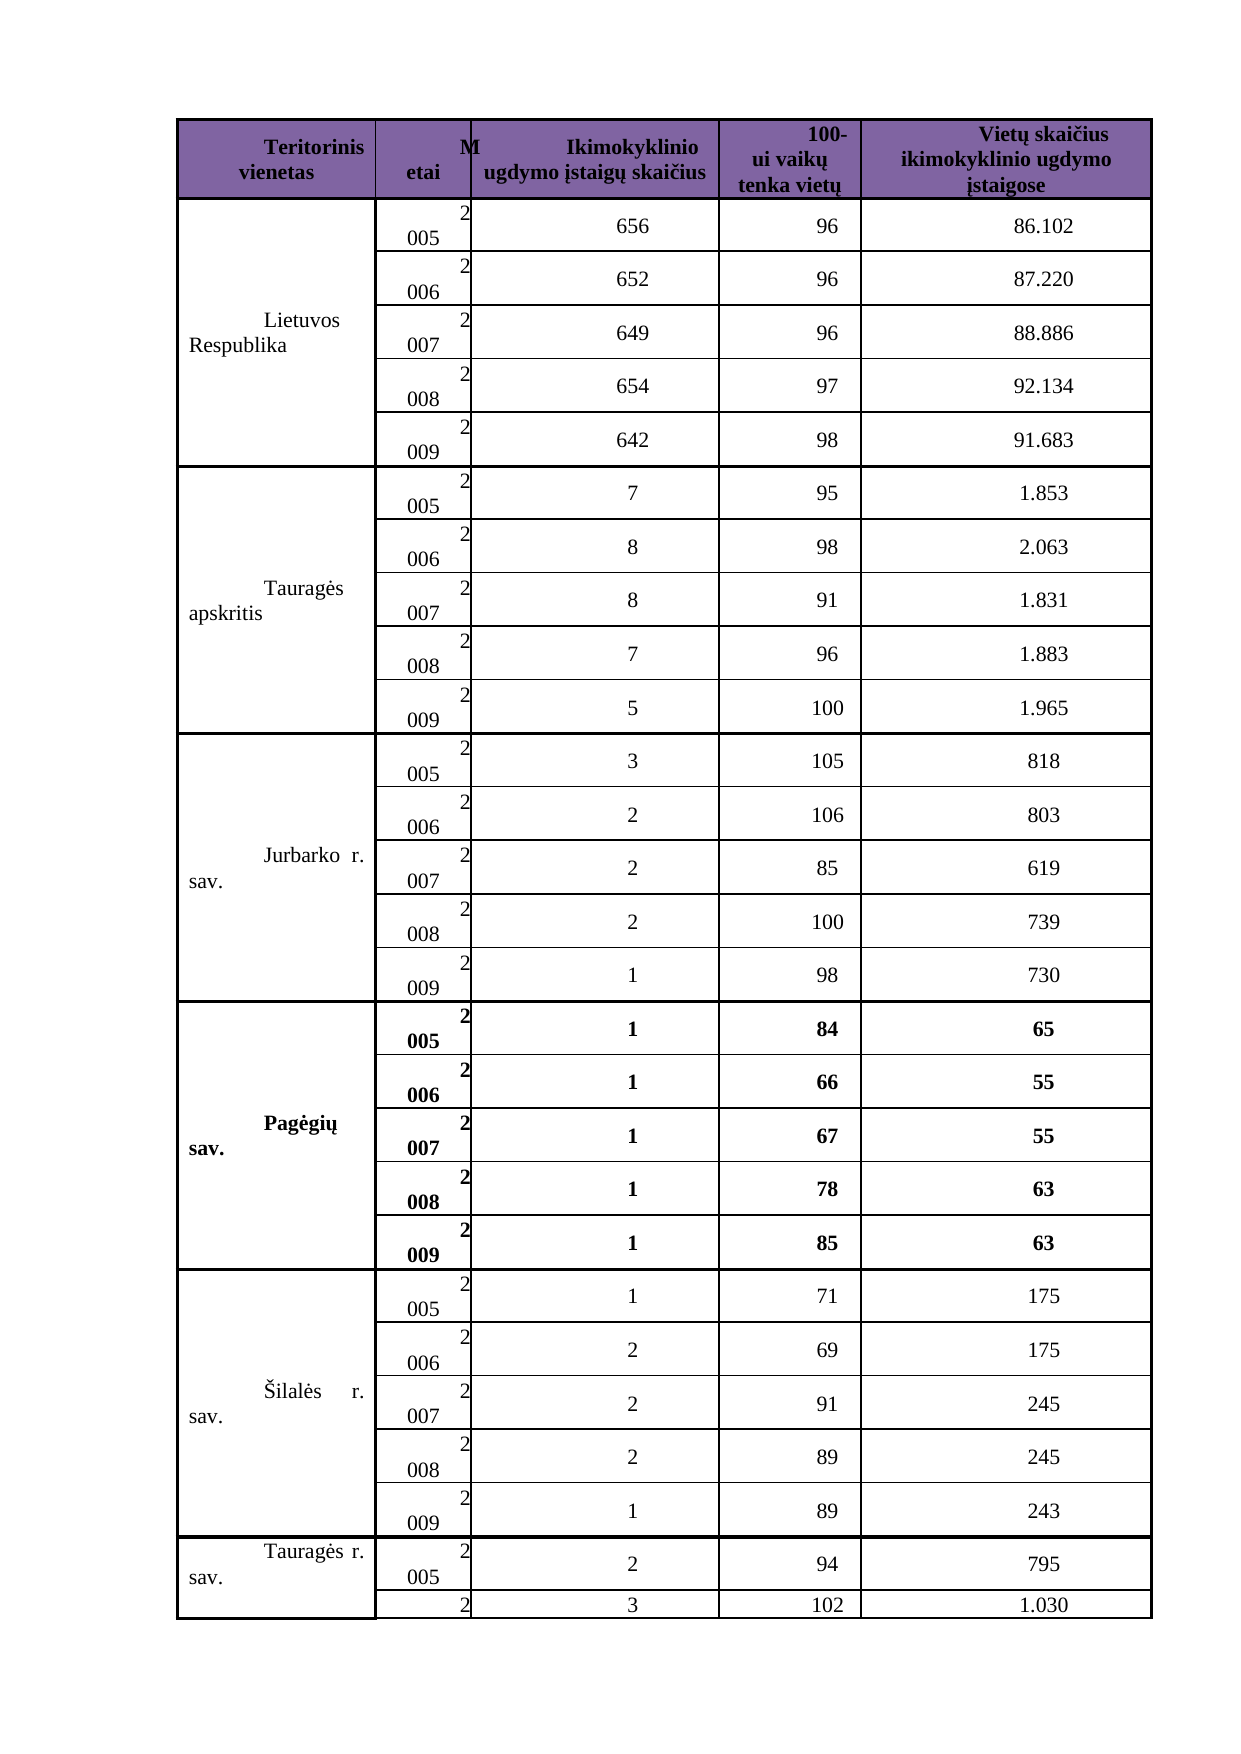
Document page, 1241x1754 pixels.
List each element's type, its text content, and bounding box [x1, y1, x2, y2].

table_cell 2009 [377, 413, 470, 464]
table_cell 1.831 [862, 573, 1150, 625]
table_header Teritorinis vienetas [179, 121, 375, 197]
table_cell 2009 [377, 1483, 470, 1535]
table_cell 2006 [377, 252, 470, 304]
table_cell 654 [472, 359, 718, 411]
table_cell 2008 [377, 895, 470, 946]
table_header Metai [376, 121, 470, 197]
table_cell 94 [720, 1539, 860, 1589]
table_cell 642 [472, 413, 718, 464]
table_cell 2005 [377, 468, 470, 518]
table_cell 1.965 [862, 680, 1150, 732]
table_cell 1 [472, 1055, 718, 1107]
table_cell 67 [720, 1109, 860, 1161]
table_cell 1 [472, 1003, 718, 1053]
table_cell 2 [472, 1323, 718, 1375]
table_cell 87.220 [862, 252, 1150, 304]
table_cell 100 [720, 680, 860, 732]
table_cell 98 [720, 520, 860, 572]
table_cell 649 [472, 306, 718, 357]
table_cell 2009 [377, 948, 470, 1000]
table_cell 92.134 [862, 359, 1150, 411]
table_cell 619 [862, 841, 1150, 893]
table_cell 100 [720, 895, 860, 946]
table_cell 2007 [377, 573, 470, 625]
table_cell 63 [862, 1216, 1150, 1268]
table_cell 3 [472, 735, 718, 786]
table_cell 2005 [377, 1003, 470, 1053]
table_cell 7 [472, 627, 718, 679]
table_cell 106 [720, 787, 860, 839]
table_cell 2007 [377, 1376, 470, 1428]
table_cell Šilalės r. sav. [179, 1271, 374, 1535]
table_cell 245 [862, 1430, 1150, 1482]
table_header 100-ui vaikų tenka vietų [720, 121, 860, 197]
table_cell 2 [472, 895, 718, 946]
table_cell 88.886 [862, 306, 1150, 357]
table_cell 652 [472, 252, 718, 304]
table_cell 1 [472, 1162, 718, 1214]
table_cell 656 [472, 200, 718, 250]
table_cell 2008 [377, 1162, 470, 1214]
table_cell 97 [720, 359, 860, 411]
table_cell 96 [720, 200, 860, 250]
table_header Vietų skaičius ikimokyklinio ugdymo įstaigose [862, 121, 1150, 197]
table_cell 105 [720, 735, 860, 786]
table_cell 91.683 [862, 413, 1150, 464]
table_cell 8 [472, 573, 718, 625]
table_cell 86.102 [862, 200, 1150, 250]
table_cell 245 [862, 1376, 1150, 1428]
table_cell Lietuvos Respublika [179, 200, 374, 464]
table_cell 1 [472, 1483, 718, 1535]
table_cell 243 [862, 1483, 1150, 1535]
table_cell 2007 [377, 306, 470, 357]
table_cell 2006 [377, 787, 470, 839]
table_cell Tauragės r. sav. [179, 1539, 374, 1617]
table_cell 89 [720, 1483, 860, 1535]
table_cell 175 [862, 1271, 1150, 1321]
table_cell 1.030 [862, 1591, 1150, 1617]
table_cell 2006 [377, 520, 470, 572]
table_cell 91 [720, 573, 860, 625]
table_cell 1.883 [862, 627, 1150, 679]
table_cell 2009 [377, 680, 470, 732]
table_cell 78 [720, 1162, 860, 1214]
table_cell 1.853 [862, 468, 1150, 518]
table_cell 96 [720, 627, 860, 679]
table_cell 69 [720, 1323, 860, 1375]
table_cell 96 [720, 252, 860, 304]
table_cell 2 [377, 1591, 470, 1617]
table_cell 2007 [377, 1109, 470, 1161]
table_cell 2005 [377, 200, 470, 250]
table_header Ikimokyklinio ugdymo įstaigų skaičius [472, 121, 718, 197]
table_cell 5 [472, 680, 718, 732]
table_cell 2005 [377, 735, 470, 786]
table_cell 98 [720, 413, 860, 464]
table_cell 71 [720, 1271, 860, 1321]
table_cell 2 [472, 841, 718, 893]
table_cell 739 [862, 895, 1150, 946]
table_cell 2008 [377, 1430, 470, 1482]
table_cell 1 [472, 948, 718, 1000]
table_cell 85 [720, 1216, 860, 1268]
table_cell 102 [720, 1591, 860, 1617]
table_cell 55 [862, 1055, 1150, 1107]
table_cell 7 [472, 468, 718, 518]
table_cell 1 [472, 1216, 718, 1268]
table_cell 65 [862, 1003, 1150, 1053]
table_cell 2 [472, 1539, 718, 1589]
table_cell 91 [720, 1376, 860, 1428]
table_cell 85 [720, 841, 860, 893]
table_cell 175 [862, 1323, 1150, 1375]
table_cell 2008 [377, 359, 470, 411]
table_cell 730 [862, 948, 1150, 1000]
table_cell 2006 [377, 1055, 470, 1107]
table_cell 2009 [377, 1216, 470, 1268]
table_cell 803 [862, 787, 1150, 839]
table_cell 66 [720, 1055, 860, 1107]
table_cell 2005 [377, 1271, 470, 1321]
table_cell 2 [472, 1376, 718, 1428]
table_cell 84 [720, 1003, 860, 1053]
table_cell 2 [472, 787, 718, 839]
table_cell 795 [862, 1539, 1150, 1589]
table_cell 63 [862, 1162, 1150, 1214]
table_cell 818 [862, 735, 1150, 786]
table_cell 95 [720, 468, 860, 518]
table_cell 89 [720, 1430, 860, 1482]
table_cell 2006 [377, 1323, 470, 1375]
table_cell 55 [862, 1109, 1150, 1161]
table_cell Jurbarko r. sav. [179, 735, 374, 1000]
table_cell 1 [472, 1271, 718, 1321]
table_cell 2007 [377, 841, 470, 893]
table_cell 8 [472, 520, 718, 572]
table_cell Tauragės apskritis [179, 468, 374, 732]
table_cell 1 [472, 1109, 718, 1161]
table_cell 2 [472, 1430, 718, 1482]
table_cell 2005 [377, 1539, 470, 1589]
table_cell 96 [720, 306, 860, 357]
table_cell 3 [472, 1591, 718, 1617]
table_cell Pagėgių sav. [179, 1003, 374, 1268]
table_cell 98 [720, 948, 860, 1000]
table_cell 2.063 [862, 520, 1150, 572]
table_cell 2008 [377, 627, 470, 679]
